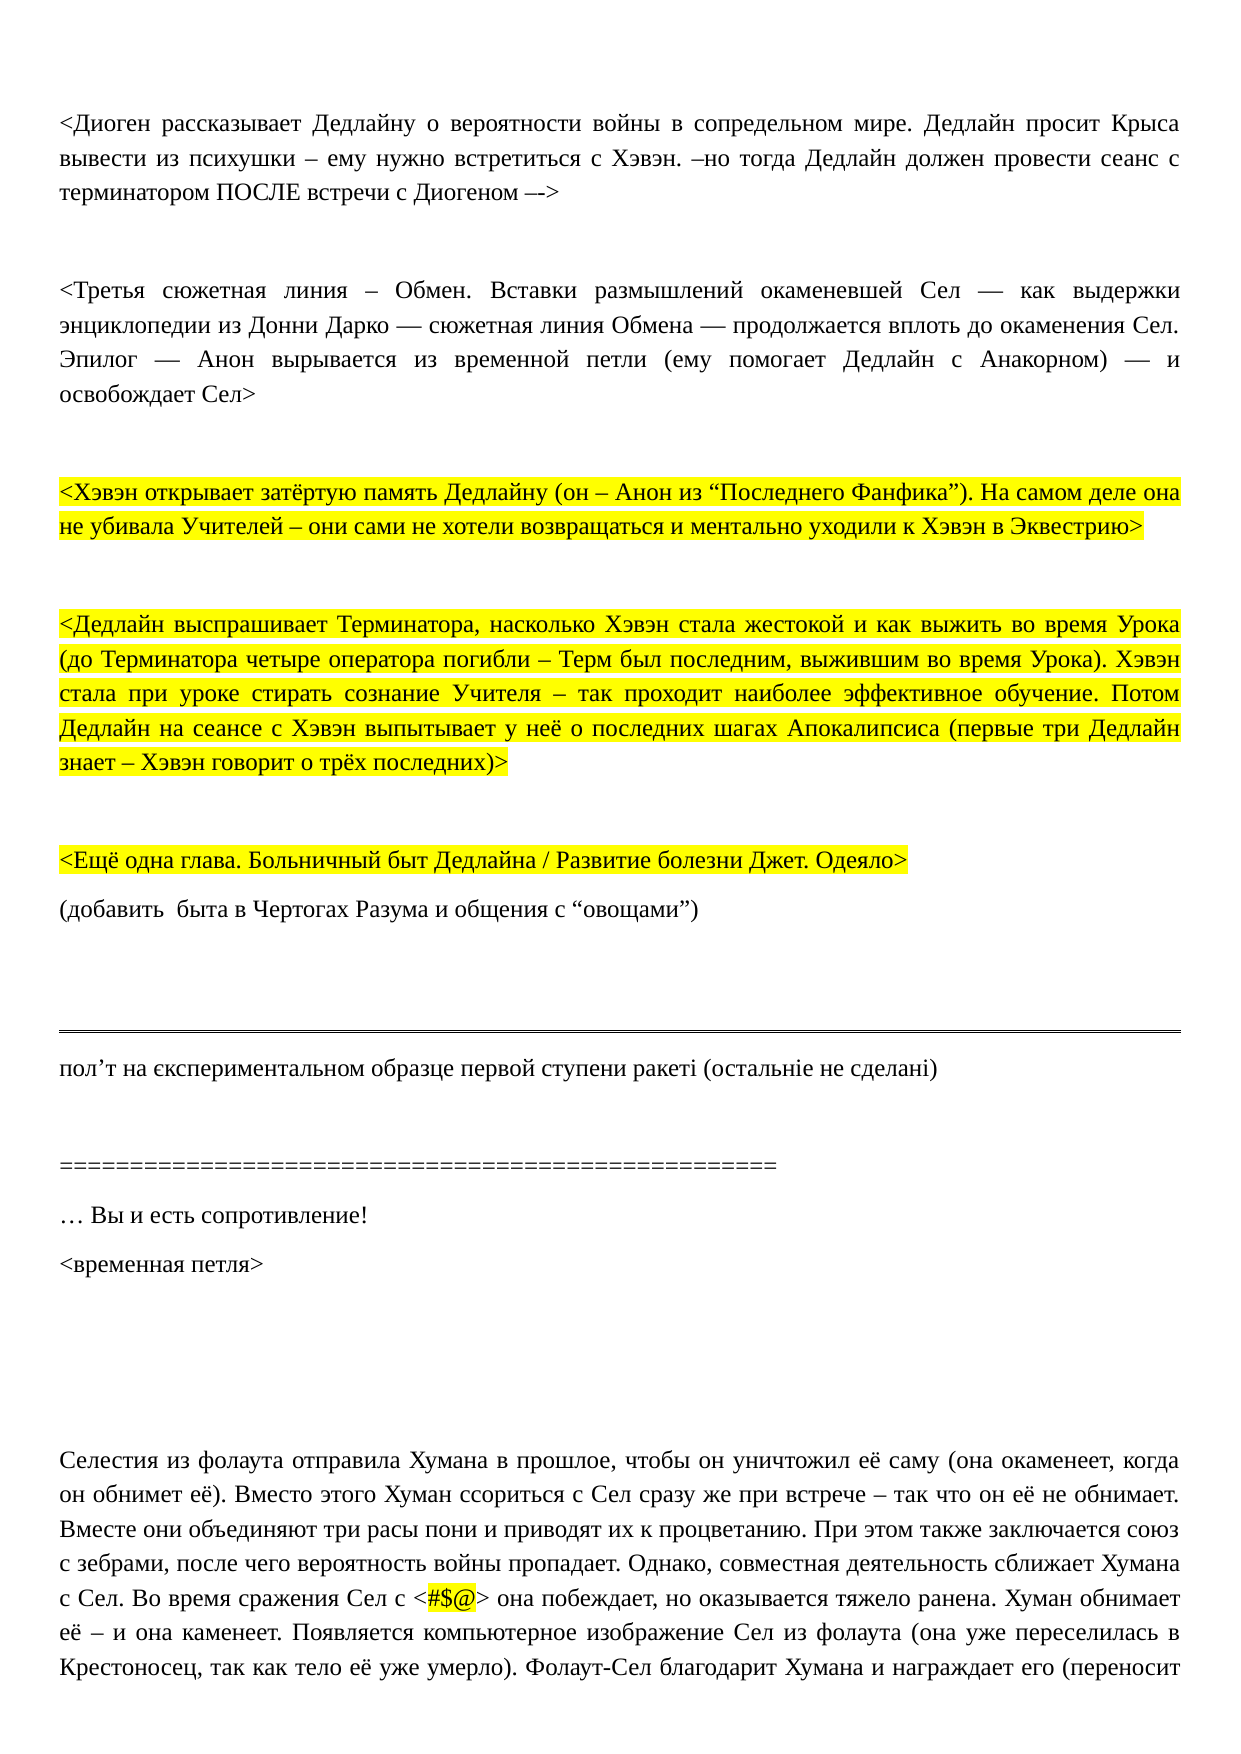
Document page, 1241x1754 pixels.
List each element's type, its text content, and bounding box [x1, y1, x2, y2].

text … Вы и есть сопротивление! [59, 1200, 1181, 1228]
text <Дедлайн выспрашивает Терминатора, насколько Хэвэн стала жестокой и как выжить во время Урока (до Терминатора четыре оператора погибли – Терм был последним, выжившим во время Урока). Хэвэн стала при уроке стирать сознание Учителя – так проходит наиболее эффективное обучение. Потом Дедлайн на сеансе с Хэвэн выпытывает у неё о последних шагах Апокалипсиса (первые три Дедлайн знает – Хэвэн говорит о трёх последних)> [59, 609, 1181, 776]
text <Диоген рассказывает Дедлайну о вероятности войны в сопредельном мире. Дедлайн просит Крыса вывести из психушки – ему нужно встретиться с Хэвэн. –но тогда Дедлайн должен провести сеанс с терминатором ПОСЛЕ встречи с Диогеном –-> [59, 108, 1181, 206]
text <временная петля> [59, 1249, 1181, 1278]
text Селестия из фолаута отправила Хумана в прошлое, чтобы он уничтожил её саму (она окаменеет, когда он обнимет её). Вместо этого Хуман ссориться с Сел сразу же при встрече – так что он её не обнимает. Вместе они объединяют три расы пони и приводят их к процветанию. При этом также заключается союз с зебрами, после чего вероятность войны пропадает. Однако, совместная деятельность сближает Хумана с Сел. Во время сражения Сел с <#$@> она побеждает, но оказывается тяжело ранена. Хуман обнимает её – и она каменеет. Появляется компьютерное изображение Сел из фолаута (она уже переселилась в Крестоносец, так как тело её уже умерло). Фолаут-Сел благодарит Хумана и награждает его (переносит [59, 1445, 1181, 1681]
text <Третья сюжетная линия – Обмен. Вставки размышлений окаменевшей Сел — как выдержки энциклопедии из Донни Дарко — сюжетная линия Обмена — продолжается вплоть до окаменения Сел. Эпилог — Анон вырывается из временной петли (ему помогает Дедлайн с Анакорном) — и освобождает Сел> [59, 275, 1181, 407]
text <Хэвэн открывает затёртую память Дедлайну (он – Анон из “Последнего Фанфика”). На самом деле она не убивала Учителей – они сами не хотели возвращаться и ментально уходили к Хэвэн в Эквестрию> [59, 477, 1181, 540]
text (добавить быта в Чертогах Разума и общения с “овощами”) [59, 894, 1181, 923]
text <Ещё одна глава. Больничный быт Дедлайна / Развитие болезни Джет. Одеяло> [59, 845, 1181, 874]
text =================================================== [59, 1151, 1181, 1179]
text пол’т на єкспериментальном образце первой ступени ракеті (остальніе не сделані) [59, 1053, 1181, 1081]
